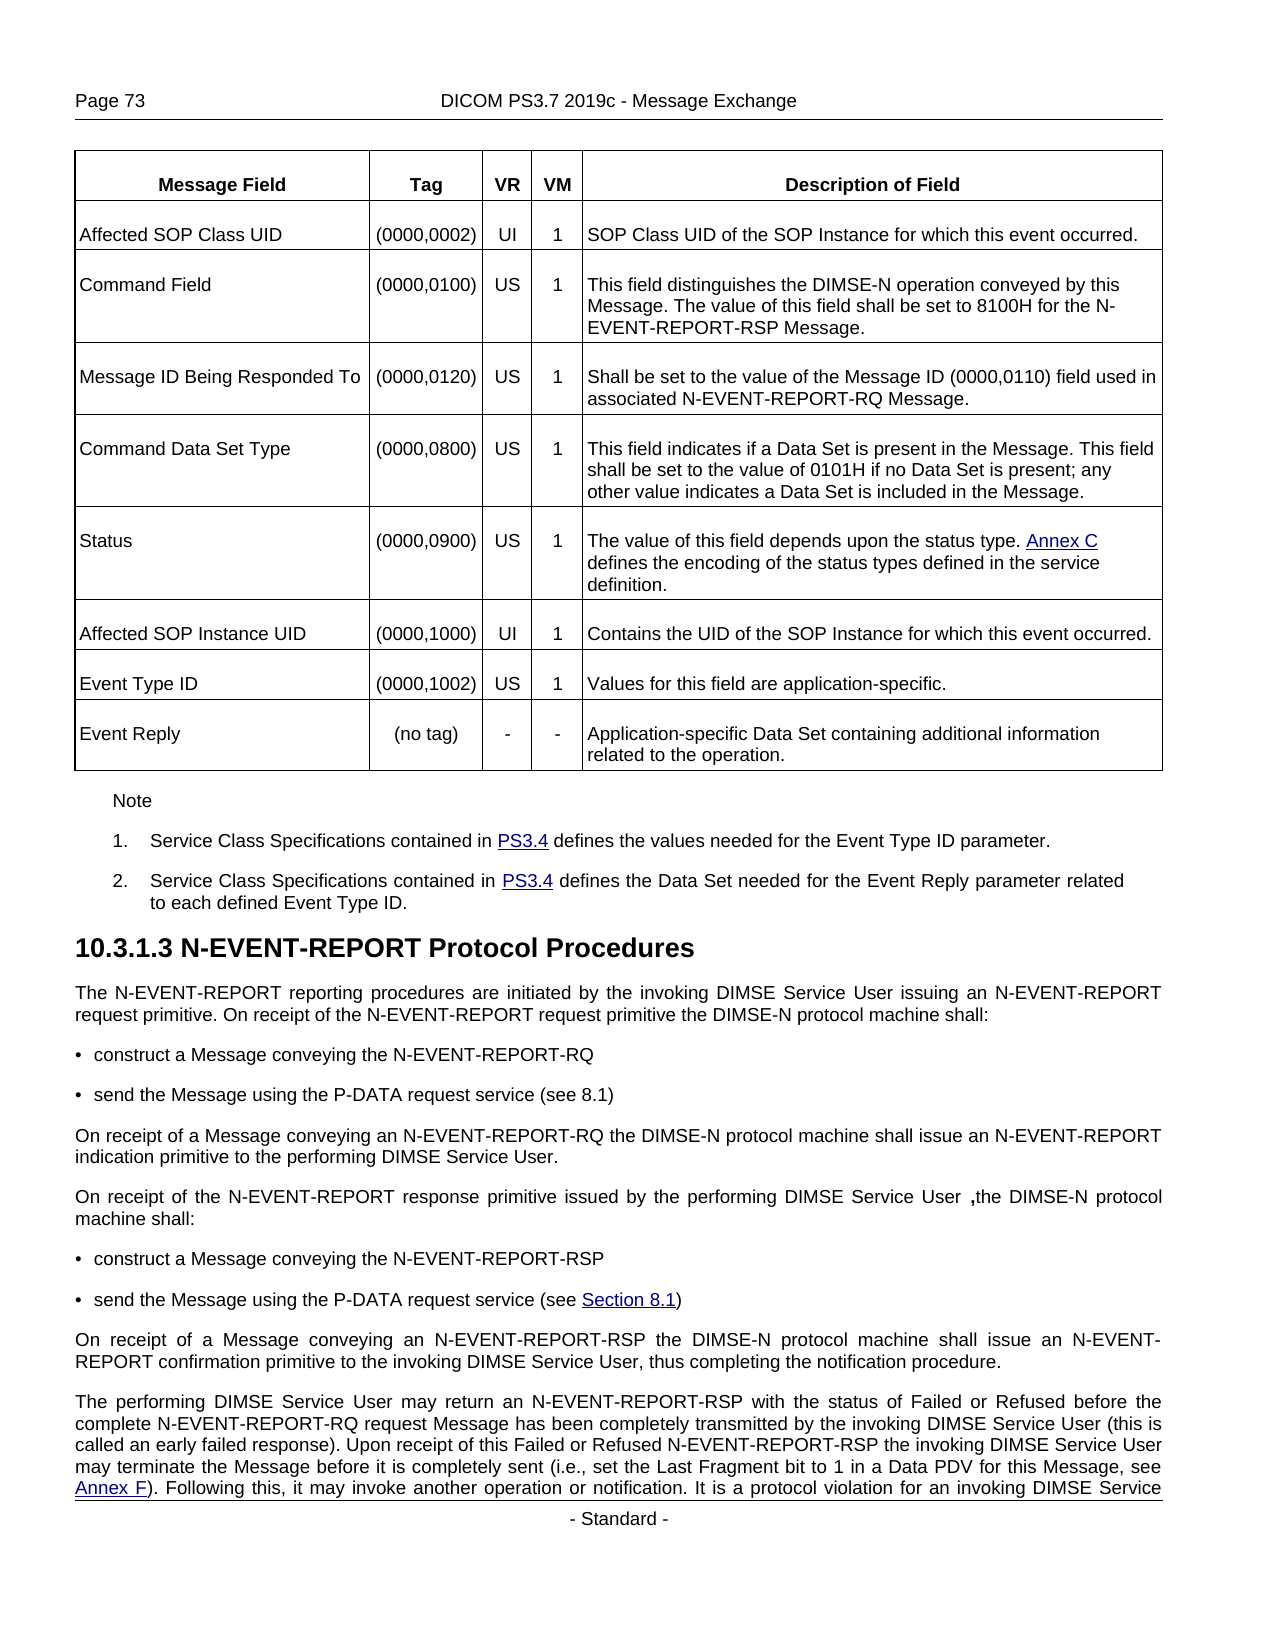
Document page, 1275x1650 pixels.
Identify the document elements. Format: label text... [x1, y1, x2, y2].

table_cell SOP Class UID of the SOP Instance for which this event occurred. [583, 201, 1162, 249]
table_cell (0000,0002) [370, 201, 482, 249]
table_cell Contains the UID of the SOP Instance for which this event occurred. [583, 600, 1162, 649]
text • send the Message using the P-DATA request service (see Section 8.1) [75, 1288, 1162, 1310]
table_cell 1 [532, 250, 582, 342]
table_cell Status [76, 507, 369, 599]
table_cell Values for this field are application-specific. [583, 650, 1162, 698]
table_cell (no tag) [370, 700, 482, 770]
text On receipt of the N-EVENT-REPORT response primitive issued by the performing DIMSE Service User ,the DIMSE-N protocol machine shall: [75, 1186, 1162, 1229]
table_cell Application-specific Data Set containing additional information related to the operation. [583, 700, 1162, 770]
table_cell Command Data Set Type [76, 415, 369, 506]
table_cell (0000,0100) [370, 250, 482, 342]
text • send the Message using the P-DATA request service (see 8.1) [75, 1084, 1162, 1106]
table_cell (0000,0900) [370, 507, 482, 599]
text Note [112, 789, 1125, 811]
table_cell UI [483, 600, 531, 649]
table_cell US [483, 415, 531, 506]
text On receipt of a Message conveying an N-EVENT-REPORT-RSP the DIMSE-N protocol machine shall issue an N-EVENT-REPORT confirmation primitive to the invoking DIMSE Service User, thus completing the notification procedure. [75, 1329, 1162, 1372]
table_cell (0000,0120) [370, 343, 482, 413]
text • construct a Message conveying the N-EVENT-REPORT-RQ [75, 1044, 1162, 1065]
table_cell Event Reply [76, 700, 369, 770]
table_header VM [532, 151, 582, 200]
table_cell 1 [532, 507, 582, 599]
table_cell 1 [532, 201, 582, 249]
text On receipt of a Message conveying an N-EVENT-REPORT-RQ the DIMSE-N protocol machine shall issue an N-EVENT-REPORT indication primitive to the performing DIMSE Service User. [75, 1124, 1162, 1168]
table_cell UI [483, 201, 531, 249]
table_cell (0000,1002) [370, 650, 482, 698]
table_cell Shall be set to the value of the Message ID (0000,0110) field used in associated N-EVENT-REPORT-RQ Message. [583, 343, 1162, 413]
table_cell 1 [532, 343, 582, 413]
table_cell Message ID Being Responded To [76, 343, 369, 413]
table_header Description of Field [583, 151, 1162, 200]
text • construct a Message conveying the N-EVENT-REPORT-RSP [75, 1248, 1162, 1270]
text 10.3.1.3 N-EVENT-REPORT Protocol Procedures [75, 932, 1162, 963]
table_cell This field distinguishes the DIMSE-N operation conveyed by this Message. The value of this field shall be set to 8100H for the N-EVENT-REPORT-RSP Message. [583, 250, 1162, 342]
text 1. Service Class Specifications contained in PS3.4 defines the values needed for the Event Type ID parameter. [112, 830, 1125, 851]
table_cell This field indicates if a Data Set is present in the Message. This field shall be set to the value of 0101H if no Data Set is present; any other value indicates a Data Set is included in the Message. [583, 415, 1162, 506]
table_cell US [483, 250, 531, 342]
table_header Tag [370, 151, 482, 200]
table_cell US [483, 343, 531, 413]
table_header VR [483, 151, 531, 200]
table_cell - [532, 700, 582, 770]
table_header Message Field [76, 151, 369, 200]
table_cell Command Field [76, 250, 369, 342]
table_cell 1 [532, 650, 582, 698]
table_cell The value of this field depends upon the status type. Annex C defines the encoding of the status types defined in the service definition. [583, 507, 1162, 599]
text The performing DIMSE Service User may return an N-EVENT-REPORT-RSP with the status of Failed or Refused before the complete N-EVENT-REPORT-RQ request Message has been completely transmitted by the invoking DIMSE Service User (this is called an early failed response). Upon receipt of this Failed or Refused N-EVENT-REPORT-RSP the invoking DIMSE Service User may terminate the Message before it is completely sent (i.e., set the Last Fragment bit to 1 in a Data PDV for this Message, see Annex F). Following this, it may invoke another operation or notification. It is a protocol violation for an invoking DIMSE Service [75, 1391, 1162, 1498]
table_cell US [483, 507, 531, 599]
table_cell Event Type ID [76, 650, 369, 698]
table_cell 1 [532, 600, 582, 649]
table_cell Affected SOP Instance UID [76, 600, 369, 649]
table_cell US [483, 650, 531, 698]
table_cell 1 [532, 415, 582, 506]
table_cell (0000,0800) [370, 415, 482, 506]
table_cell (0000,1000) [370, 600, 482, 649]
text 2. Service Class Specifications contained in PS3.4 defines the Data Set needed for the Event Reply parameter related to each defined Event Type ID. [112, 870, 1125, 913]
text The N-EVENT-REPORT reporting procedures are initiated by the invoking DIMSE Service User issuing an N-EVENT-REPORT request primitive. On receipt of the N-EVENT-REPORT request primitive the DIMSE-N protocol machine shall: [75, 982, 1162, 1025]
table_cell Affected SOP Class UID [76, 201, 369, 249]
table_cell - [483, 700, 531, 770]
